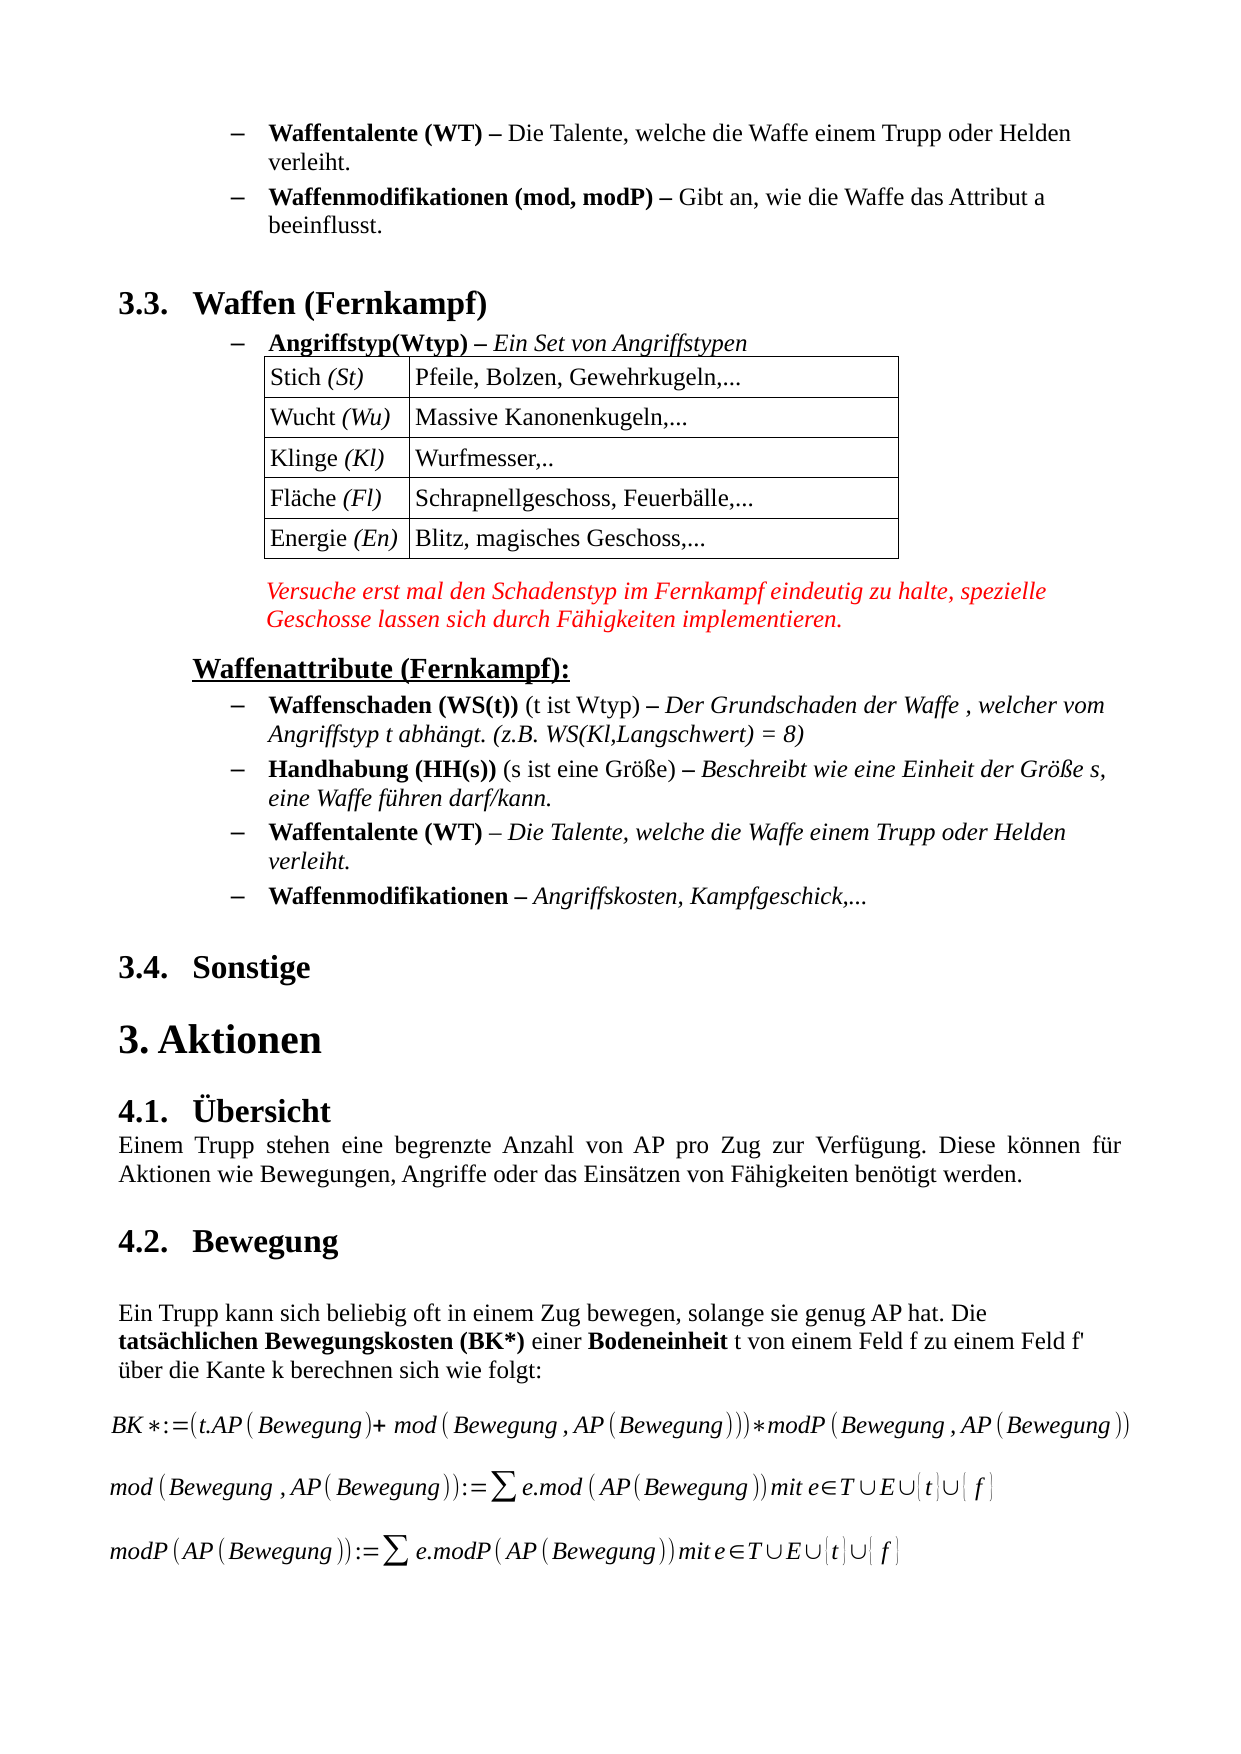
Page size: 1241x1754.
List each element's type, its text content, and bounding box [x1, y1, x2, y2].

text 4.1. Übersicht [118, 1092, 1122, 1130]
table_cell Massive Kanonenkugeln,... [410, 398, 898, 437]
table_cell Wucht (Wu) [265, 398, 409, 437]
text 3.4. Sonstige [118, 948, 1122, 986]
text 3.3. Waffen (Fernkampf) [118, 283, 1122, 322]
list Angriffstyp(Wtyp) – Ein Set von Angriffstypen [231, 328, 1122, 356]
list Waffentalente (WT) – Die Talente, welche die Waffe einem Trupp oder Helden verleiht. [231, 118, 1122, 176]
text Waffenattribute (Fernkampf): [118, 651, 1122, 684]
table_header Pfeile, Bolzen, Gewehrkugeln,... [410, 357, 898, 397]
text Versuche erst mal den Schadenstyp im Fernkampf eindeutig zu halte, spezielle Geschosse lassen sich durch Fähigkeiten implementieren. [118, 576, 1122, 633]
table_cell Klinge (Kl) [265, 438, 409, 477]
list Waffenschaden (WS(t)) (t ist Wtyp) – Der Grundschaden der Waffe , welcher vom Angriffstyp t abhängt. (z.B. WS(Kl,Langschwert) = 8) [231, 690, 1122, 748]
list Waffenmodifikationen – Angriffskosten, Kampfgeschick,... [231, 881, 1122, 909]
list 3. Aktionen [117, 1015, 1122, 1063]
text Ein Trupp kann sich beliebig oft in einem Zug bewegen, solange sie genug AP hat. Die tatsächlichen Bewegungskosten (BK*) einer Bodeneinheit t von einem Feld f zu einem Feld f' über die Kante k berechnen sich wie folgt: [118, 1298, 1122, 1384]
table_header Stich (St) [265, 357, 409, 397]
text Einem Trupp stehen eine begrenzte Anzahl von AP pro Zug zur Verfügung. Diese können für Aktionen wie Bewegungen, Angriffe oder das Einsätzen von Fähigkeiten benötigt werden. [118, 1130, 1122, 1187]
list Handhabung (HH(s)) (s ist eine Größe) – Beschreibt wie eine Einheit der Größe s, eine Waffe führen darf/kann. [231, 754, 1122, 811]
table_cell Blitz, magisches Geschoss,... [410, 519, 898, 558]
table_cell Energie (En) [265, 519, 409, 558]
list Waffenmodifikationen (mod, modP) – Gibt an, wie die Waffe das Attribut a beeinflusst. [231, 182, 1122, 239]
table_cell Wurfmesser,.. [410, 438, 898, 477]
table_cell Schrapnellgeschoss, Feuerbälle,... [410, 478, 898, 518]
list Waffentalente (WT) – Die Talente, welche die Waffe einem Trupp oder Helden verleiht. [231, 817, 1122, 875]
table_cell Fläche (Fl) [265, 478, 409, 518]
text 4.2. Bewegung [118, 1221, 1122, 1259]
